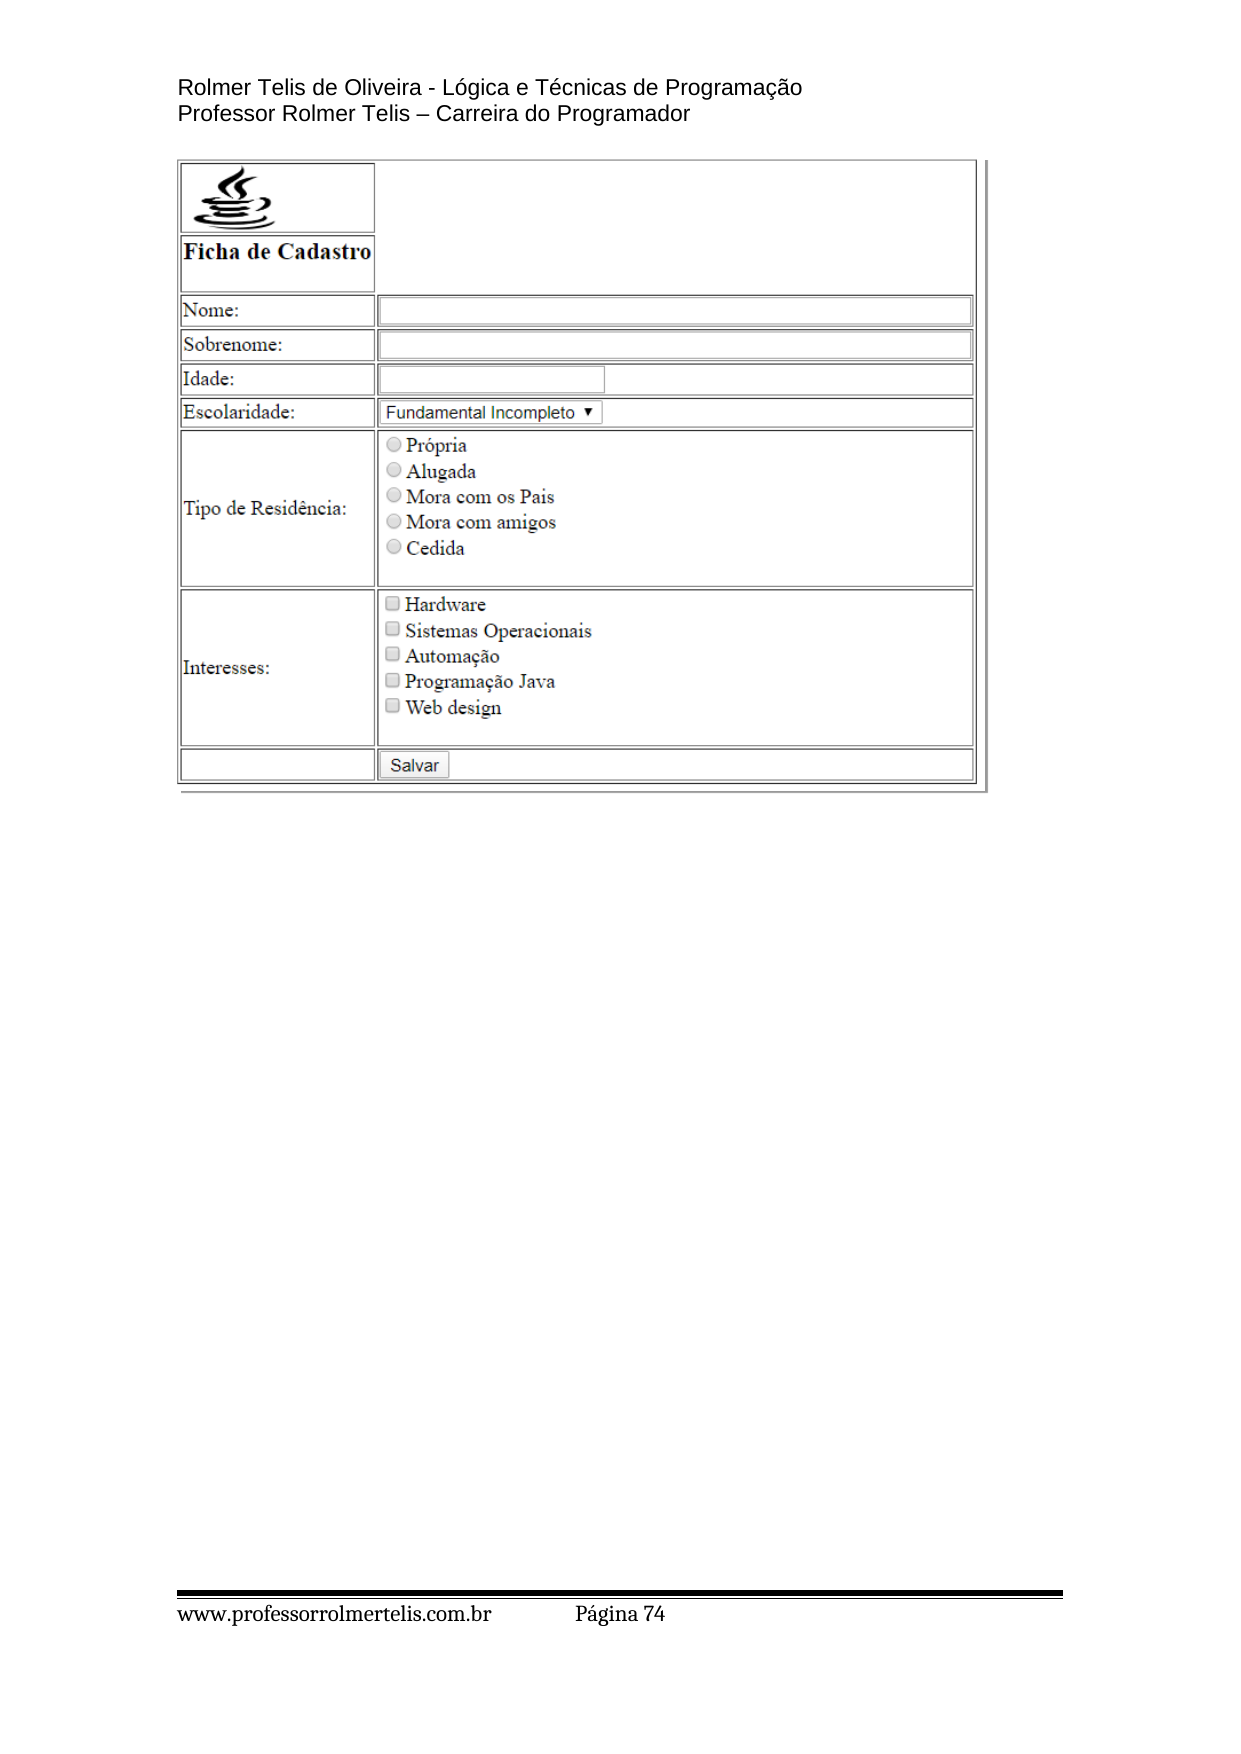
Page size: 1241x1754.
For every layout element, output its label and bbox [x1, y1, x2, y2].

picture [176, 155, 985, 791]
